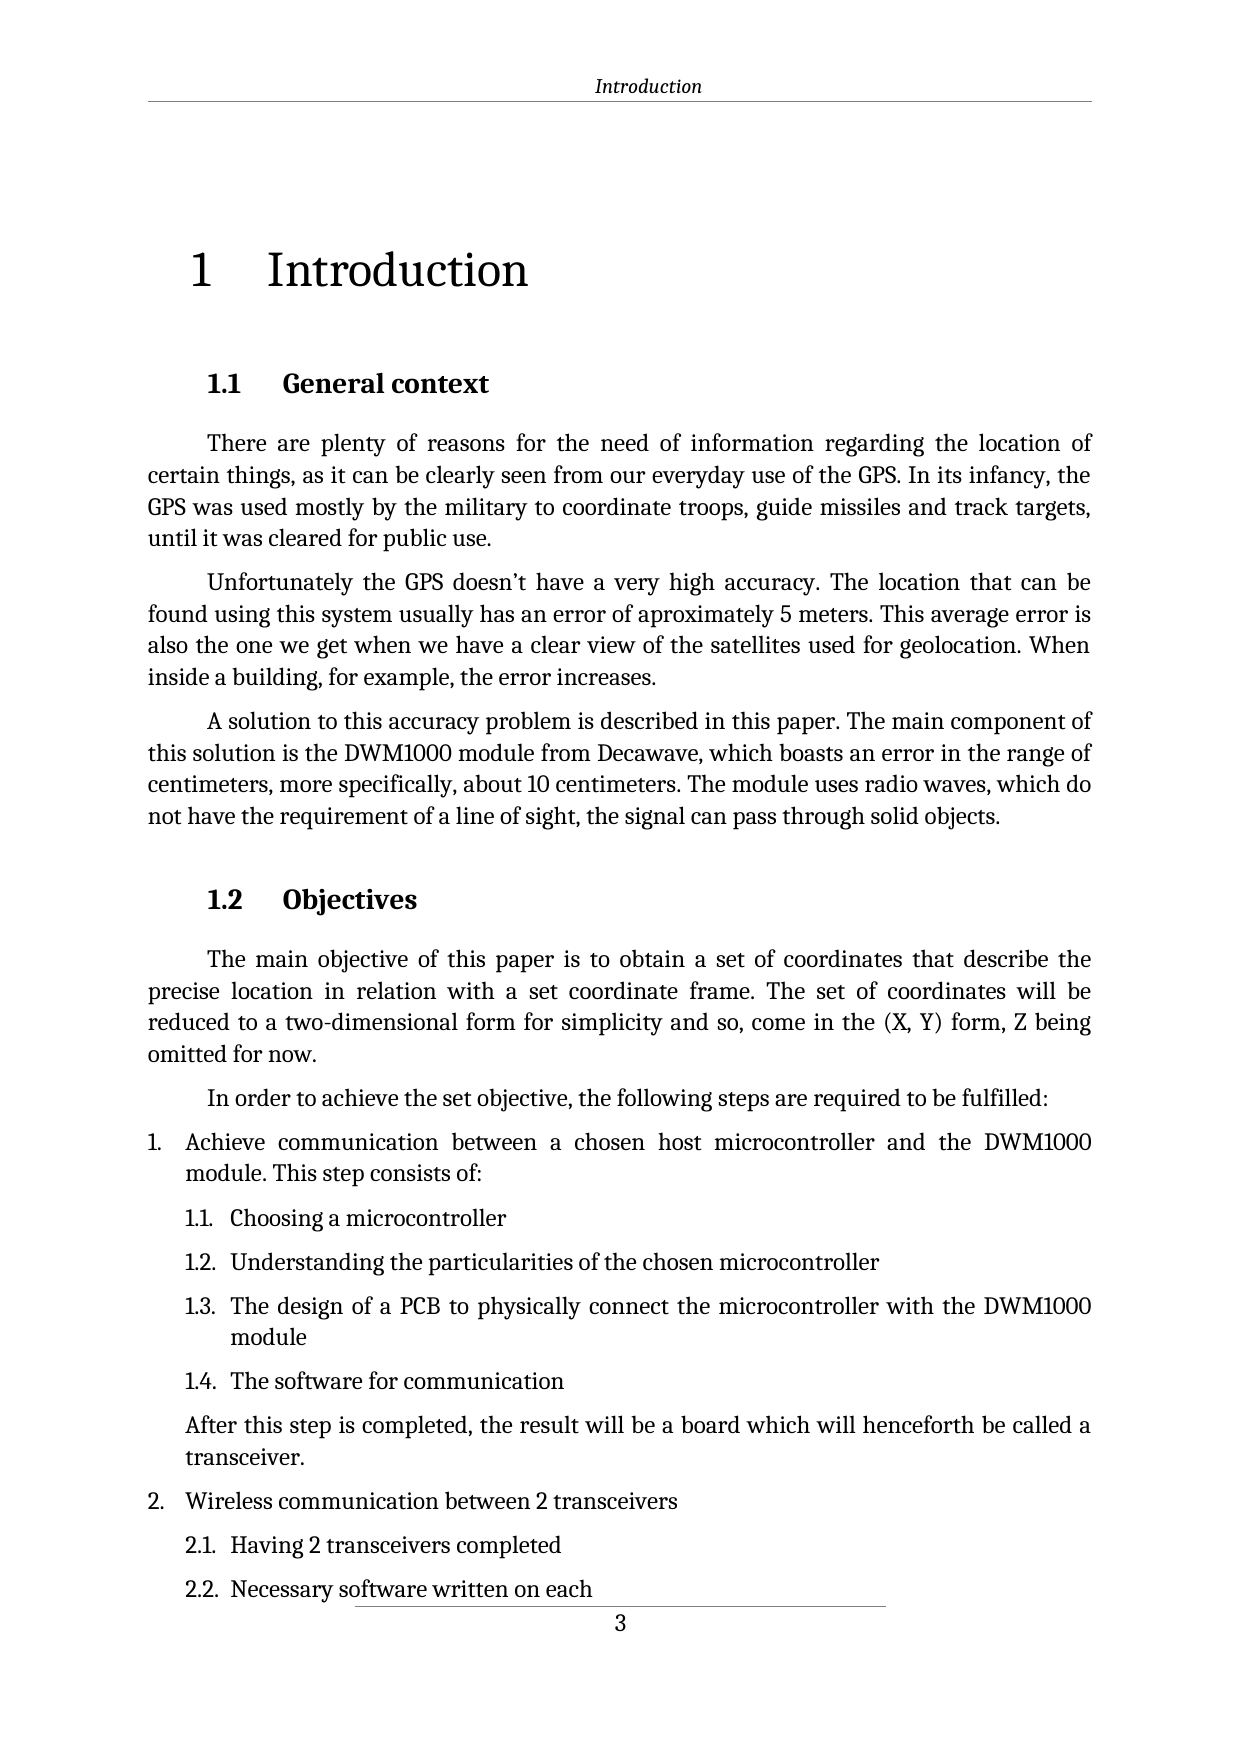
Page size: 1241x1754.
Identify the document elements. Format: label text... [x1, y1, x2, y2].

list Necessary software written on each [185, 1575, 1092, 1604]
subtitle Introduction [193, 242, 1092, 299]
list Having 2 transceivers completed [185, 1531, 1092, 1560]
text Unfortunately the GPS doesn’t have a very high accuracy. The location that can be found using this system usually has an error of aproximately 5 meters. This average error is also the one we get when we have a clear view of the satellites used for geolocation. When inside a building, for example, the error increases. [148, 568, 1092, 692]
subtitle General context [208, 367, 1092, 401]
text A solution to this accuracy problem is described in this paper. The main component of this solution is the DWM1000 module from Decawave, which boasts an error in the range of centimeters, more specifically, about 10 centimeters. The module uses radio waves, which do not have the requirement of a line of sight, the signal can pass through solid objects. [148, 707, 1092, 830]
subtitle Objectives [208, 883, 1092, 917]
list Wireless communication between 2 transceivers [148, 1487, 1092, 1516]
list The design of a PCB to physically connect the microcontroller with the DWM1000 module [185, 1292, 1092, 1352]
text The main objective of this paper is to obtain a set of coordinates that describe the precise location in relation with a set coordinate frame. The set of coordinates will be reduced to a two-dimensional form for simplicity and so, come in the (X, Y) form, Z being omitted for now. [148, 945, 1092, 1068]
text After this step is completed, the result will be a board which will henceforth be called a transceiver. [185, 1411, 1092, 1472]
list Achieve communication between a chosen host microcontroller and the DWM1000 module. This step consists of: [148, 1128, 1092, 1188]
text In order to achieve the set objective, the following steps are required to be fulfilled: [148, 1084, 1092, 1112]
list The software for communication [185, 1367, 1092, 1396]
list Understanding the particularities of the chosen microcontroller [185, 1247, 1092, 1276]
text There are plenty of reasons for the need of information regarding the location of certain things, as it can be clearly seen from our everyday use of the GPS. In its infancy, the GPS was used mostly by the military to coordinate troops, guide missiles and track targets, until it was cleared for public use. [148, 429, 1092, 553]
list Choosing a microcontroller [185, 1203, 1092, 1232]
